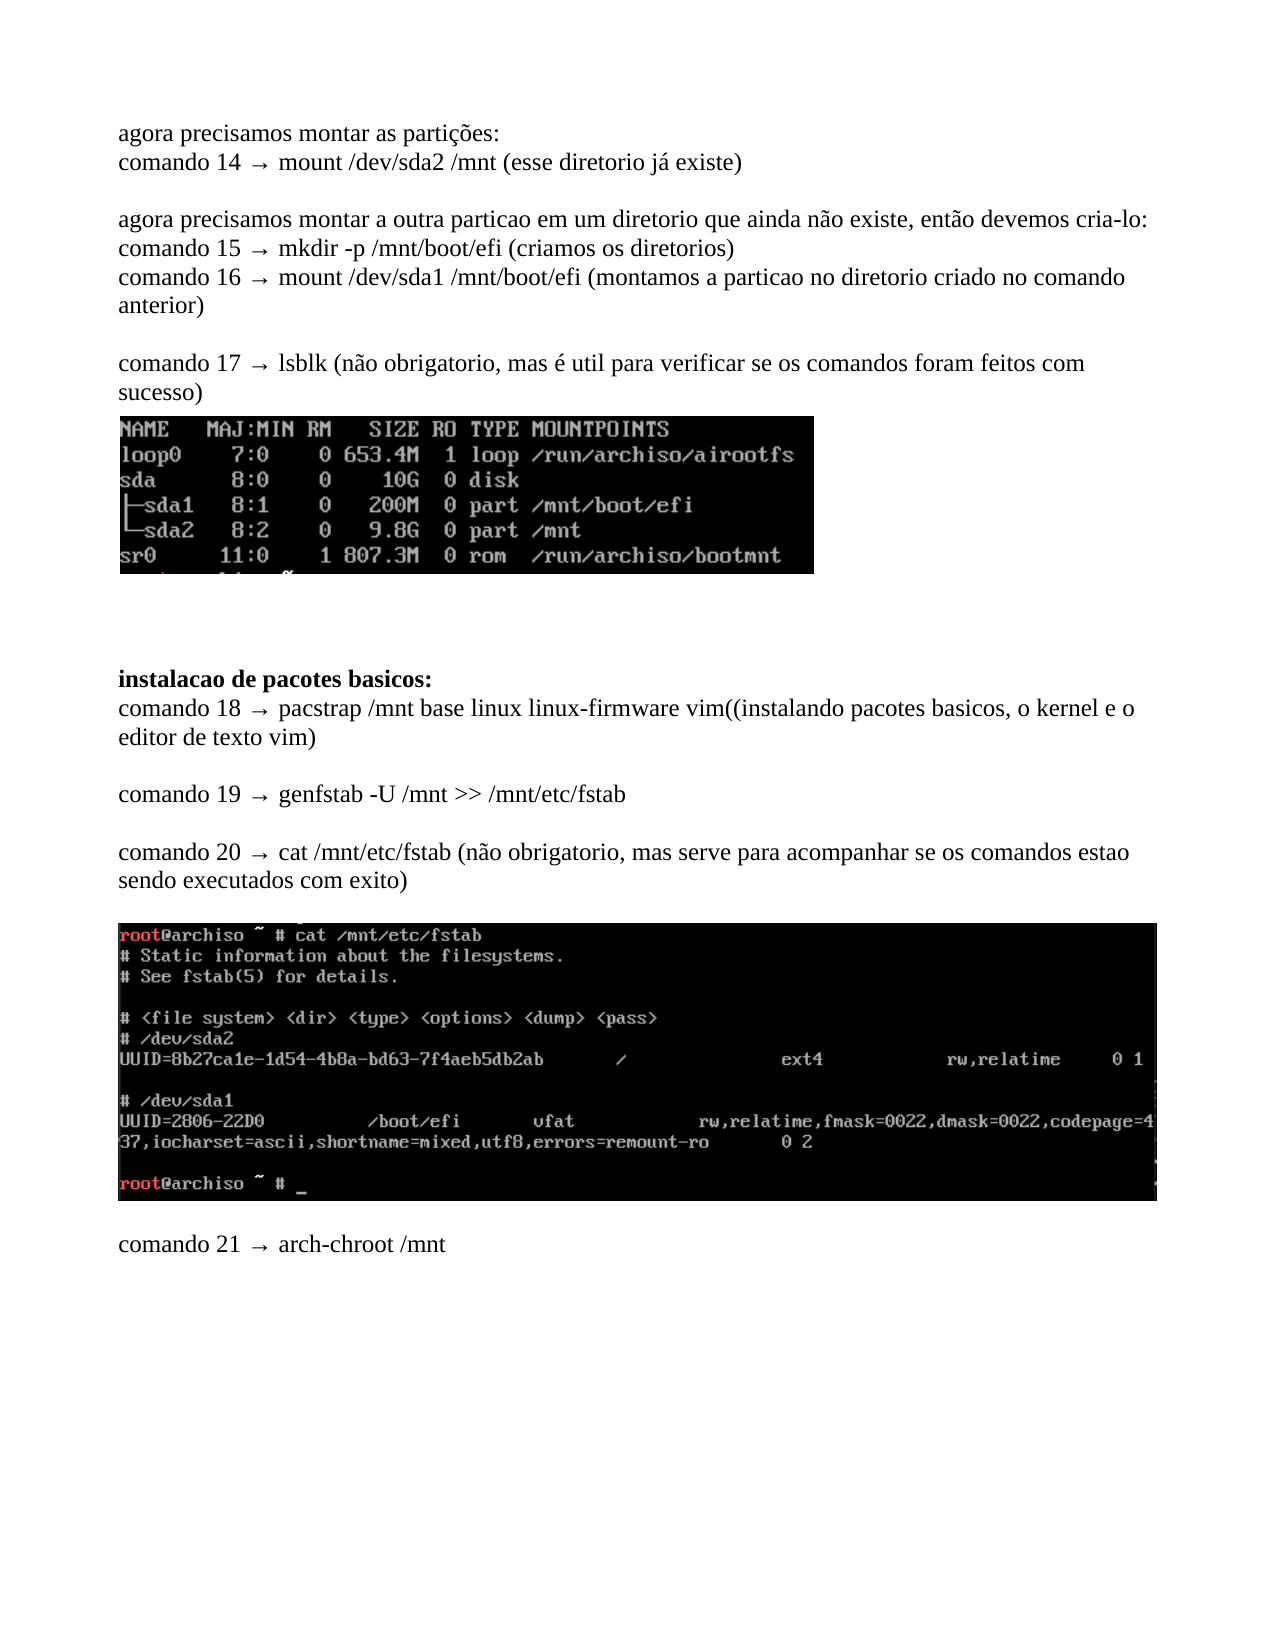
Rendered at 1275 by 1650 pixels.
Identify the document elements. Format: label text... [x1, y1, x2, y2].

text agora precisamos montar a outra particao em um diretorio que ainda não existe, então devemos cria-lo: [118, 204, 1157, 233]
picture [118, 923, 1157, 1201]
text comando 21 → arch-chroot /mnt [118, 1229, 1157, 1258]
text comando 15 → mkdir -p /mnt/boot/efi (criamos os diretorios) [118, 233, 1157, 262]
text agora precisamos montar as partições: [118, 118, 1157, 147]
text comando 18 → pacstrap /mnt base linux linux-firmware vim((instalando pacotes basicos, o kernel e o editor de texto vim) [118, 693, 1157, 751]
text instalacao de pacotes basicos: [118, 664, 1157, 693]
text comando 19 → genfstab -U /mnt >> /mnt/etc/fstab [118, 779, 1157, 808]
text comando 16 → mount /dev/sda1 /mnt/boot/efi (montamos a particao no diretorio criado no comando anterior) [118, 262, 1157, 319]
text comando 17 → lsblk (não obrigatorio, mas é util para verificar se os comandos foram feitos com sucesso) [118, 348, 1157, 406]
text comando 14 → mount /dev/sda2 /mnt (esse diretorio já existe) [118, 147, 1157, 176]
text comando 20 → cat /mnt/etc/fstab (não obrigatorio, mas serve para acompanhar se os comandos estao sendo executados com exito) [118, 837, 1157, 894]
picture [120, 416, 814, 574]
